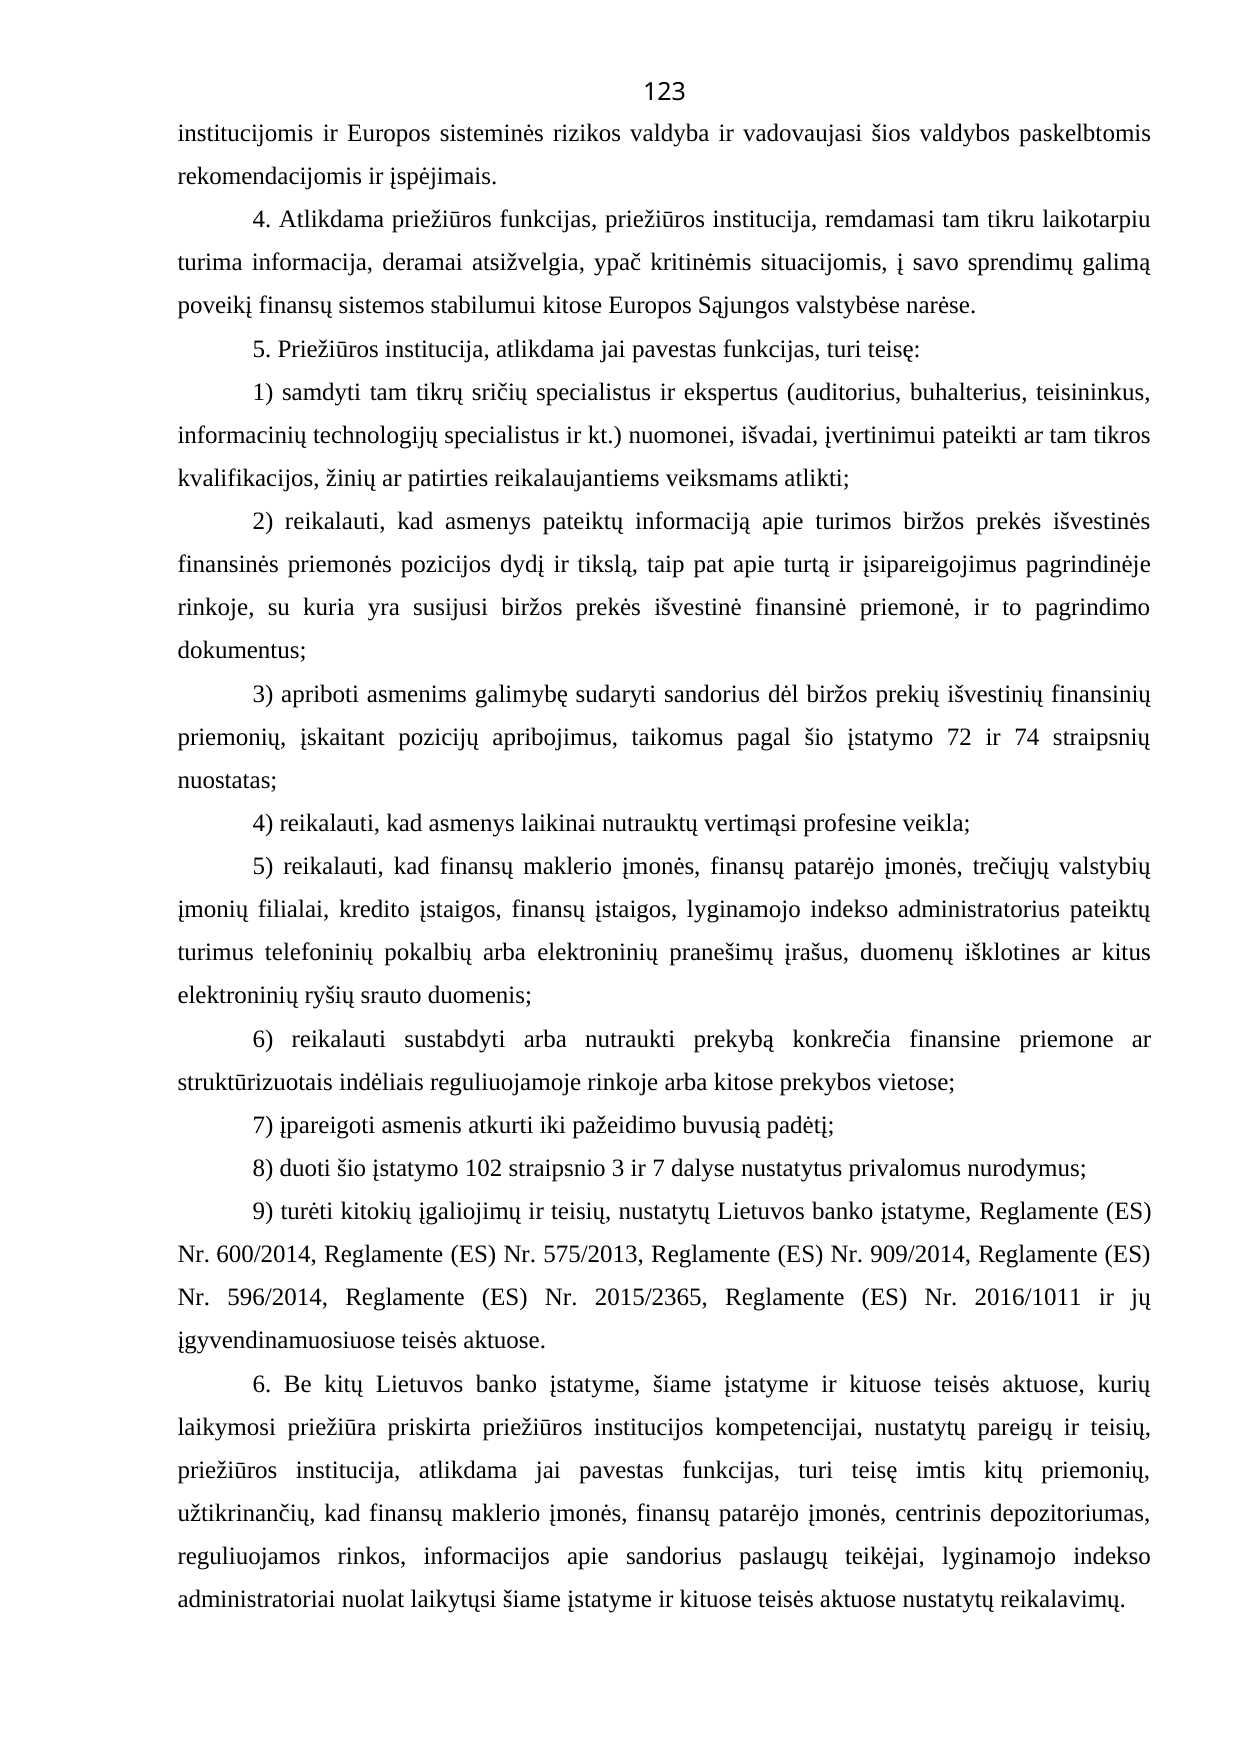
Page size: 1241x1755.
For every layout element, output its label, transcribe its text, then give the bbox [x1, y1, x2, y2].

text 7) įpareigoti asmenis atkurti iki pažeidimo buvusią padėtį; [177, 1110, 1152, 1139]
text 2) reikalauti, kad asmenys pateiktų informaciją apie turimos biržos prekės išvestinės finansinės priemonės pozicijos dydį ir tikslą, taip pat apie turtą ir įsipareigojimus pagrindinėje rinkoje, su kuria yra susijusi biržos prekės išvestinė finansinė priemonė, ir to pagrindimo dokumentus; [177, 506, 1152, 664]
text 4) reikalauti, kad asmenys laikinai nutrauktų vertimąsi profesine veikla; [177, 808, 1152, 837]
text 6) reikalauti sustabdyti arba nutraukti prekybą konkrečia finansine priemone ar struktūrizuotais indėliais reguliuojamoje rinkoje arba kitose prekybos vietose; [177, 1024, 1152, 1096]
text 9) turėti kitokių įgaliojimų ir teisių, nustatytų Lietuvos banko įstatyme, Reglamente (ES) Nr. 600/2014, Reglamente (ES) Nr. 575/2013, Reglamente (ES) Nr. 909/2014, Reglamente (ES) Nr. 596/2014, Reglamente (ES) Nr. 2015/2365, Reglamente (ES) Nr. 2016/1011 ir jų įgyvendinamuosiuose teisės aktuose. [177, 1196, 1152, 1354]
text institucijomis ir Europos sisteminės rizikos valdyba ir vadovaujasi šios valdybos paskelbtomis rekomendacijomis ir įspėjimais. [177, 118, 1152, 190]
text 8) duoti šio įstatymo 102 straipsnio 3 ir 7 dalyse nustatytus privalomus nurodymus; [177, 1153, 1152, 1182]
text 5) reikalauti, kad finansų maklerio įmonės, finansų patarėjo įmonės, trečiųjų valstybių įmonių filialai, kredito įstaigos, finansų įstaigos, lyginamojo indekso administratorius pateiktų turimus telefoninių pokalbių arba elektroninių pranešimų įrašus, duomenų išklotines ar kitus elektroninių ryšių srauto duomenis; [177, 851, 1152, 1009]
text 5. Priežiūros institucija, atlikdama jai pavestas funkcijas, turi teisę: [177, 334, 1152, 362]
text 4. Atlikdama priežiūros funkcijas, priežiūros institucija, remdamasi tam tikru laikotarpiu turima informacija, deramai atsižvelgia, ypač kritinėmis situacijomis, į savo sprendimų galimą poveikį finansų sistemos stabilumui kitose Europos Sąjungos valstybėse narėse. [177, 204, 1152, 319]
text 3) apriboti asmenims galimybę sudaryti sandorius dėl biržos prekių išvestinių finansinių priemonių, įskaitant pozicijų apribojimus, taikomus pagal šio įstatymo 72 ir 74 straipsnių nuostatas; [177, 679, 1152, 794]
text 1) samdyti tam tikrų sričių specialistus ir ekspertus (auditorius, buhalterius, teisininkus, informacinių technologijų specialistus ir kt.) nuomonei, išvadai, įvertinimui pateikti ar tam tikros kvalifikacijos, žinių ar patirties reikalaujantiems veiksmams atlikti; [177, 377, 1152, 492]
text 6. Be kitų Lietuvos banko įstatyme, šiame įstatyme ir kituose teisės aktuose, kurių laikymosi priežiūra priskirta priežiūros institucijos kompetencijai, nustatytų pareigų ir teisių, priežiūros institucija, atlikdama jai pavestas funkcijas, turi teisę imtis kitų priemonių, užtikrinančių, kad finansų maklerio įmonės, finansų patarėjo įmonės, centrinis depozitoriumas, reguliuojamos rinkos, informacijos apie sandorius paslaugų teikėjai, lyginamojo indekso administratoriai nuolat laikytųsi šiame įstatyme ir kituose teisės aktuose nustatytų reikalavimų. [177, 1369, 1152, 1613]
